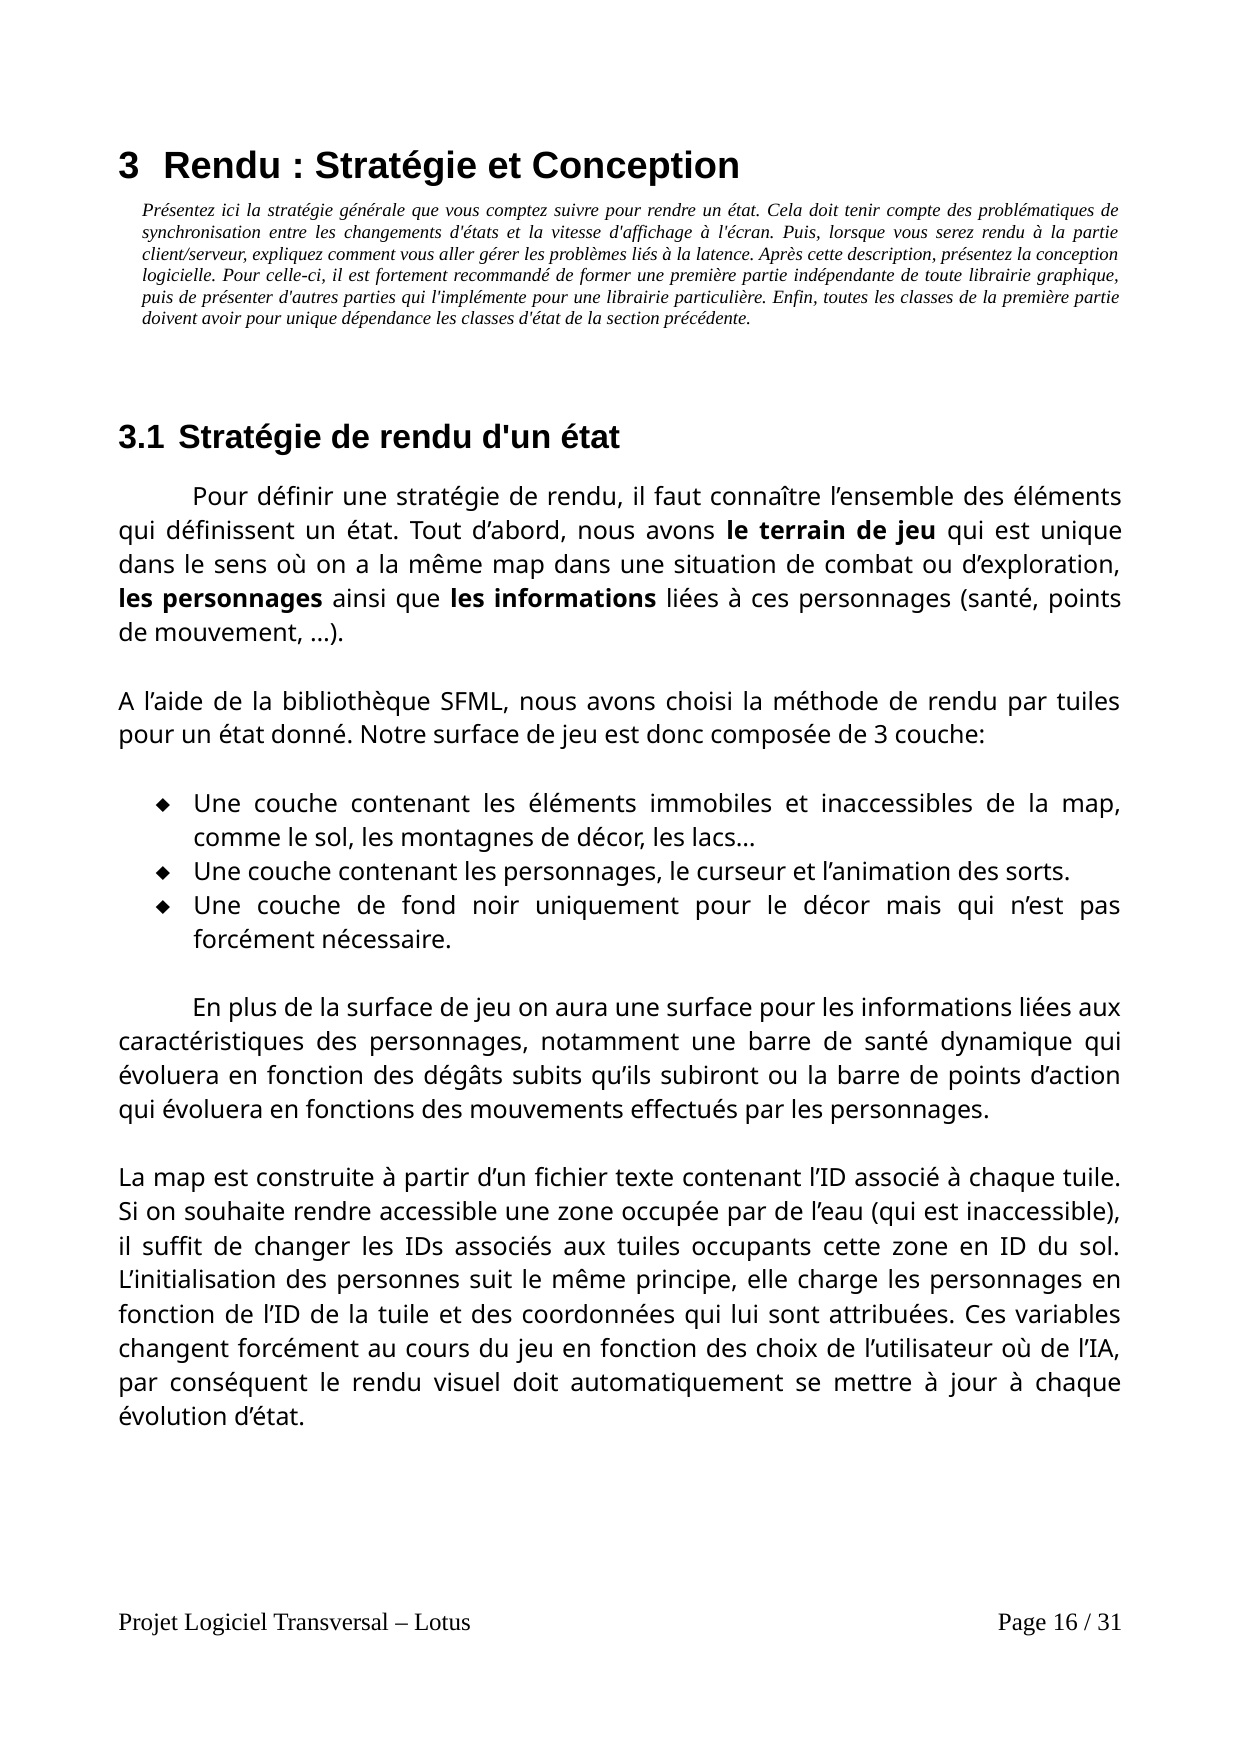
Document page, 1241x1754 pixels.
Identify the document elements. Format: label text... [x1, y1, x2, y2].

text A l’aide de la bibliothèque SFML, nous avons choisi la méthode de rendu par tuiles pour un état donné. Notre surface de jeu est donc composée de 3 couche: [118, 683, 1122, 751]
list Une couche contenant les éléments immobiles et inaccessibles de la map, comme le sol, les montagnes de décor, les lacs… [156, 785, 1122, 853]
text Présentez ici la stratégie générale que vous comptez suivre pour rendre un état. Cela doit tenir compte des problématiques de synchronisation entre les changements d'états et la vitesse d'affichage à l'écran. Puis, lorsque vous serez rendu à la partie client/serveur, expliquez comment vous aller gérer les problèmes liés à la latence. Après cette description, présentez la conception logicielle. Pour celle-ci, il est fortement recommandé de former une première partie indépendante de toute librairie graphique, puis de présenter d'autres parties qui l'implémente pour une librairie particulière. Enfin, toutes les classes de la première partie doivent avoir pour unique dépendance les classes d'état de la section précédente. [142, 199, 1122, 329]
subtitle Stratégie de rendu d'un état [118, 416, 1122, 455]
list Une couche de fond noir uniquement pour le décor mais qui n’est pas forcément nécessaire. [156, 887, 1122, 956]
text En plus de la surface de jeu on aura une surface pour les informations liées aux caractéristiques des personnages, notamment une barre de santé dynamique qui évoluera en fonction des dégâts subits qu’ils subiront ou la barre de points d’action qui évoluera en fonctions des mouvements effectués par les personnages. [118, 990, 1122, 1126]
text Pour définir une stratégie de rendu, il faut connaître l’ensemble des éléments qui définissent un état. Tout d’abord, nous avons le terrain de jeu qui est unique dans le sens où on a la même map dans une situation de combat ou d’exploration, les personnages ainsi que les informations liées à ces personnages (santé, points de mouvement, …). [118, 479, 1122, 649]
text La map est construite à partir d’un fichier texte contenant l’ID associé à chaque tuile. Si on souhaite rendre accessible une zone occupée par de l’eau (qui est inaccessible), il suffit de changer les IDs associés aux tuiles occupants cette zone en ID du sol. L’initialisation des personnes suit le même principe, elle charge les personnages en fonction de l’ID de la tuile et des coordonnées qui lui sont attribuées. Ces variables changent forcément au cours du jeu en fonction des choix de l’utilisateur où de l’IA, par conséquent le rendu visuel doit automatiquement se mettre à jour à chaque évolution d’état. [118, 1160, 1122, 1432]
list Une couche contenant les personnages, le curseur et l’animation des sorts. [156, 853, 1122, 887]
subtitle Rendu : Stratégie et Conception [118, 143, 1122, 187]
